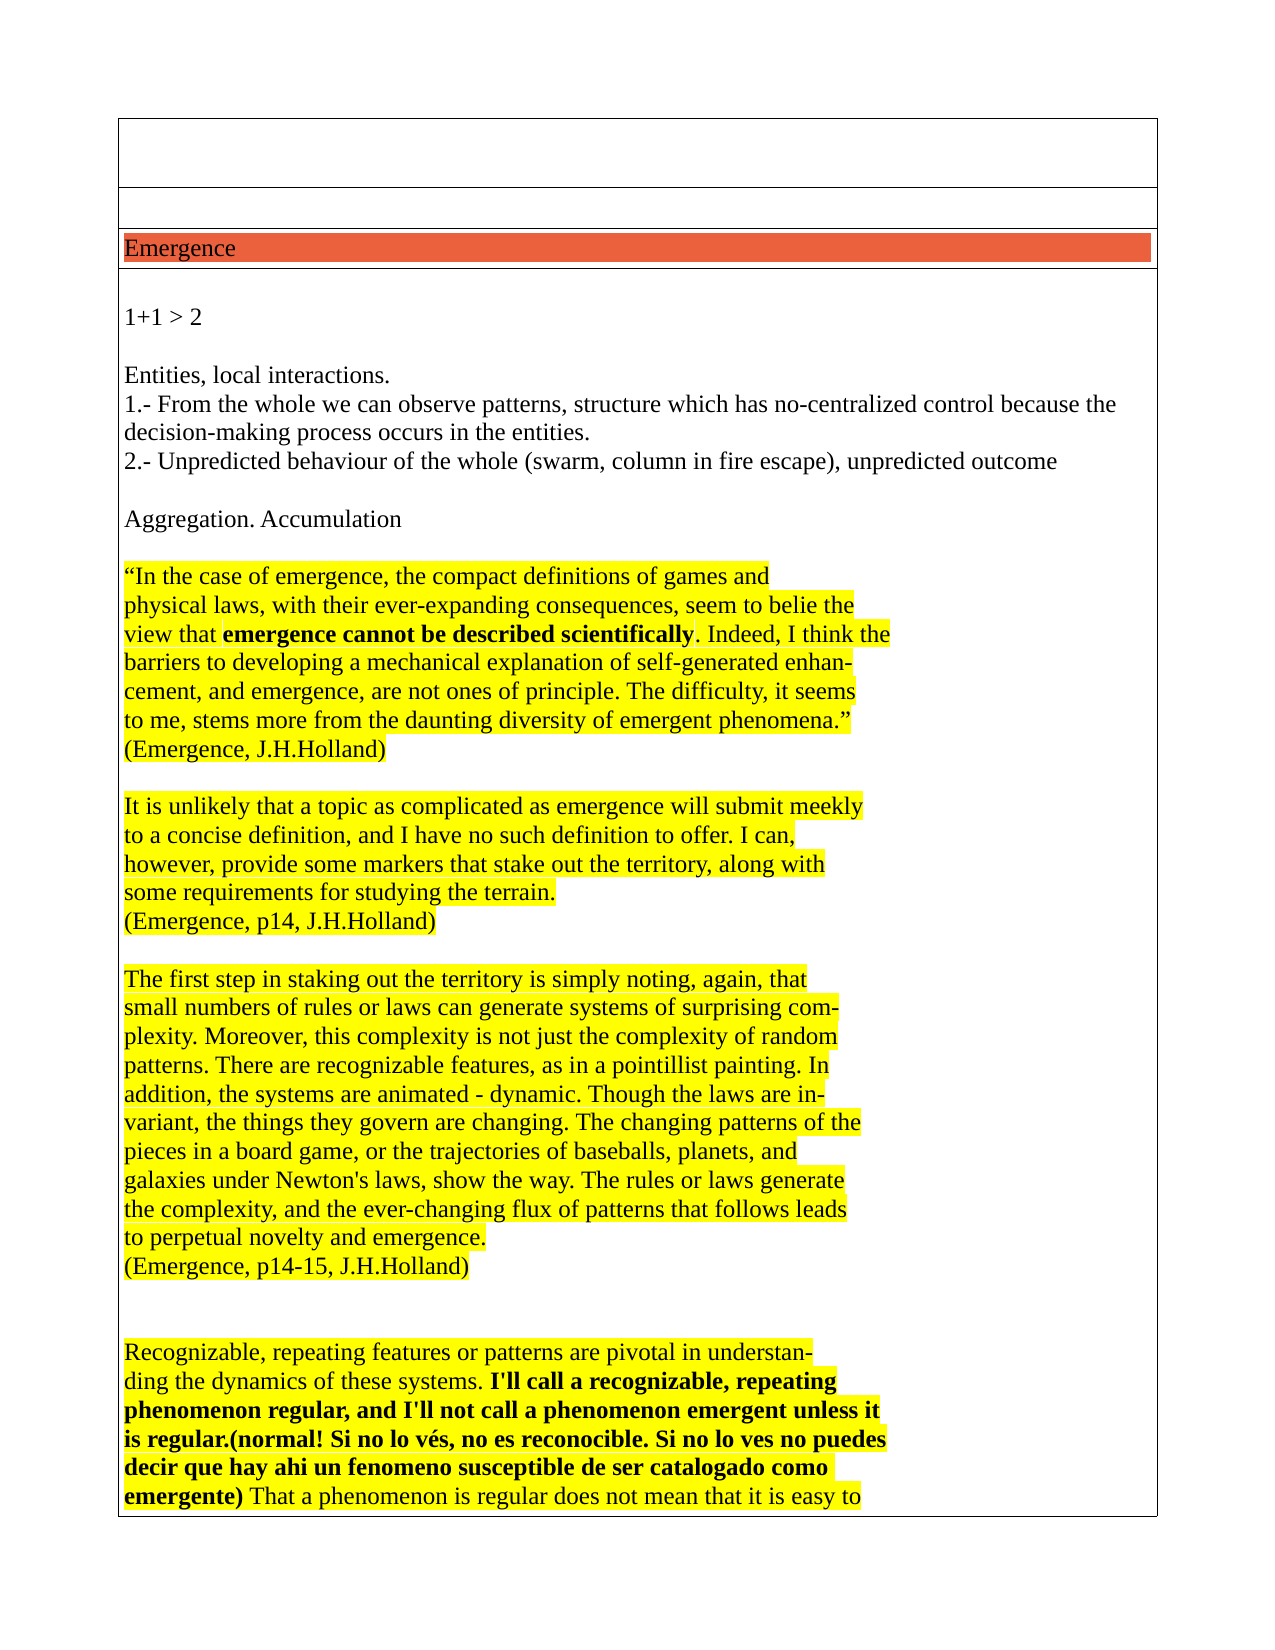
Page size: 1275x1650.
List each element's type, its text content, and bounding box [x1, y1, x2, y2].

table_cell [119, 119, 1157, 187]
table_cell Emergence [119, 229, 1157, 268]
table_cell [119, 188, 1157, 227]
table_cell 1+1 > 2 Entities, local interactions. 1.- From the whole we can observe patterns, structure which has no-centralized control because the decision-making process occurs in the entities. 2.- Unpredicted behaviour of the whole (swarm, column in fire escape), unpredicted outcome Aggregation. Accumulation “In the case of emergence, the compact definitions of games and physical laws, with their ever-expanding consequences, seem to belie the view that emergence cannot be described scientifically. Indeed, I think the barriers to developing a mechanical explanation of self-generated enhan- cement, and emergence, are not ones of principle. The difficulty, it seems to me, stems more from the daunting diversity of emergent phenomena.” (Emergence, J.H.Holland) It is unlikely that a topic as complicated as emergence will submit meekly to a concise definition, and I have no such definition to offer. I can, however, provide some markers that stake out the territory, along with some requirements for studying the terrain. (Emergence, p14, J.H.Holland) The first step in staking out the territory is simply noting, again, that small numbers of rules or laws can generate systems of surprising com- plexity. Moreover, this complexity is not just the complexity of random patterns. There are recognizable features, as in a pointillist painting. In addition, the systems are animated - dynamic. Though the laws are in- variant, the things they govern are changing. The changing patterns of the pieces in a board game, or the trajectories of baseballs, planets, and galaxies under Newton's laws, show the way. The rules or laws generate the complexity, and the ever-changing flux of patterns that follows leads to perpetual novelty and emergence. (Emergence, p14-15, J.H.Holland) Recognizable, repeating features or patterns are pivotal in understan- ding the dynamics of these systems. I'll call a recognizable, repeating phenomenon regular, and I'll not call a phenomenon emergent unless it is regular.(normal! Si no lo vés, no es reconocible. Si no lo ves no puedes decir que hay ahi un fenomeno susceptible de ser catalogado como emergente) That a phenomenon is regular does not mean that it is easy to [119, 269, 1157, 1516]
